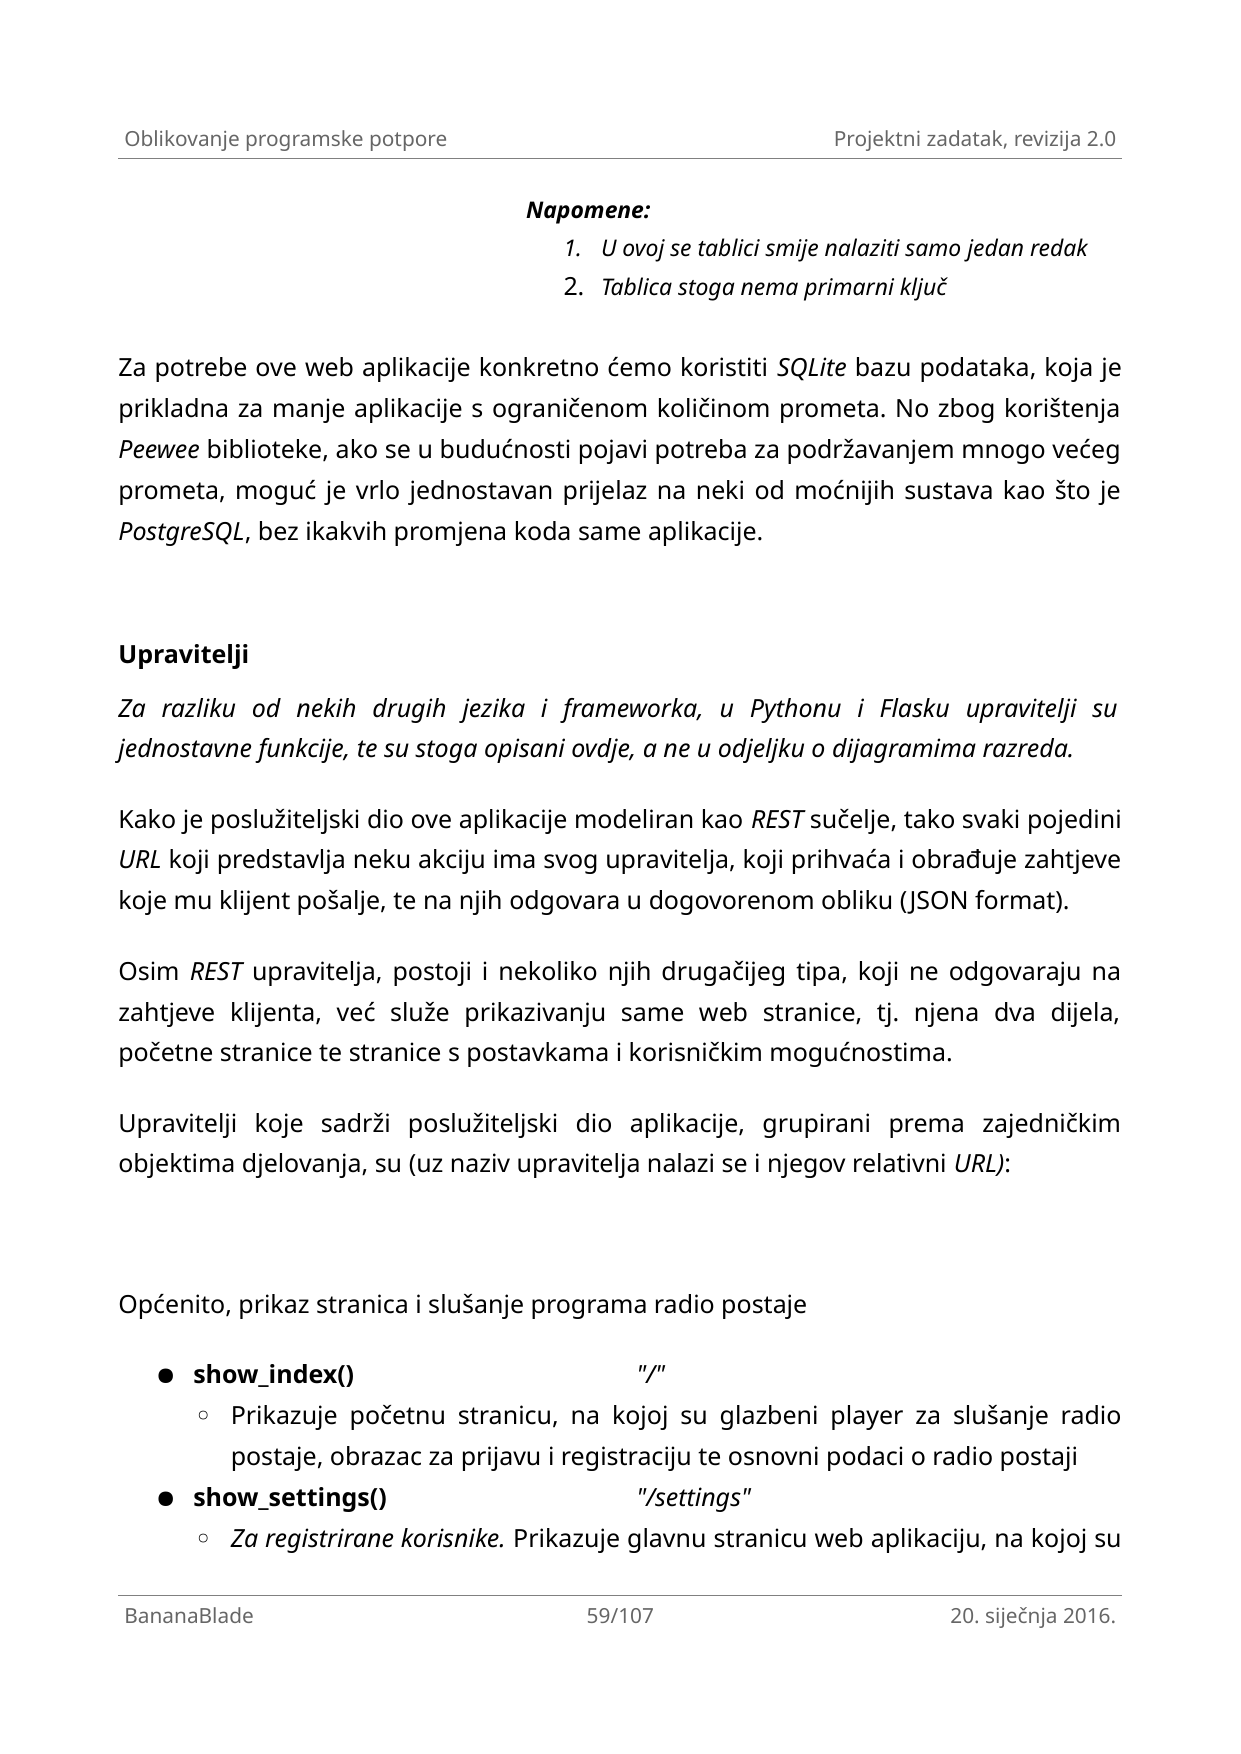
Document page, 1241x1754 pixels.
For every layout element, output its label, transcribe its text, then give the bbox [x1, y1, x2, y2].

subtitle Upravitelji [118, 637, 1122, 671]
text Za razliku od nekih drugih jezika i frameworka, u Pythonu i Flasku upravitelji su jednostavne funkcije, te su stoga opisani ovdje, a ne u odjeljku o dijagramima razreda. [118, 690, 1122, 765]
list Prikazuje početnu stranicu, na kojoj su glazbeni player za slušanje radio postaje, obrazac za prijavu i registraciju te osnovni podaci o radio postaji [193, 1398, 1122, 1473]
table_cell [118, 188, 496, 309]
text Kako je poslužiteljski dio ove aplikacije modeliran kao REST sučelje, tako svaki pojedini URL koji predstavlja neku akciju ima svog upravitelja, koji prihvaća i obrađuje zahtjeve koje mu klijent pošalje, te na njih odgovara u dogovorenom obliku (JSON format). [118, 801, 1122, 917]
list show_settings() "/settings" [156, 1479, 1122, 1514]
text Upravitelji koje sadrži poslužiteljski dio aplikacije, grupirani prema zajedničkim objektima djelovanja, su (uz naziv upravitelja nalazi se i njegov relativni URL): [118, 1105, 1122, 1180]
table_cell Napomene: U ovoj se tablici smije nalaziti samo jedan redak Tablica stoga nema primarni ključ [496, 188, 1123, 309]
text Osim REST upravitelja, postoji i nekoliko njih drugačijeg tipa, koji ne odgovaraju na zahtjeve klijenta, već služe prikazivanju same web stranice, tj. njena dva dijela, početne stranice te stranice s postavkama i korisničkim mogućnostima. [118, 953, 1122, 1069]
text Općenito, prikaz stranica i slušanje programa radio postaje [118, 1287, 1122, 1321]
list Za registrirane korisnike. Prikazuje glavnu stranicu web aplikaciju, na kojoj su [193, 1520, 1122, 1554]
list show_index() "/" [156, 1357, 1122, 1391]
text Za potrebe ove web aplikacije konkretno ćemo koristiti SQLite bazu podataka, koja je prikladna za manje aplikacije s ograničenom količinom prometa. No zbog korištenja Peewee biblioteke, ako se u budućnosti pojavi potreba za podržavanjem mnogo većeg prometa, moguć je vrlo jednostavan prijelaz na neki od moćnijih sustava kao što je PostgreSQL, bez ikakvih promjena koda same aplikacije. [118, 350, 1122, 547]
